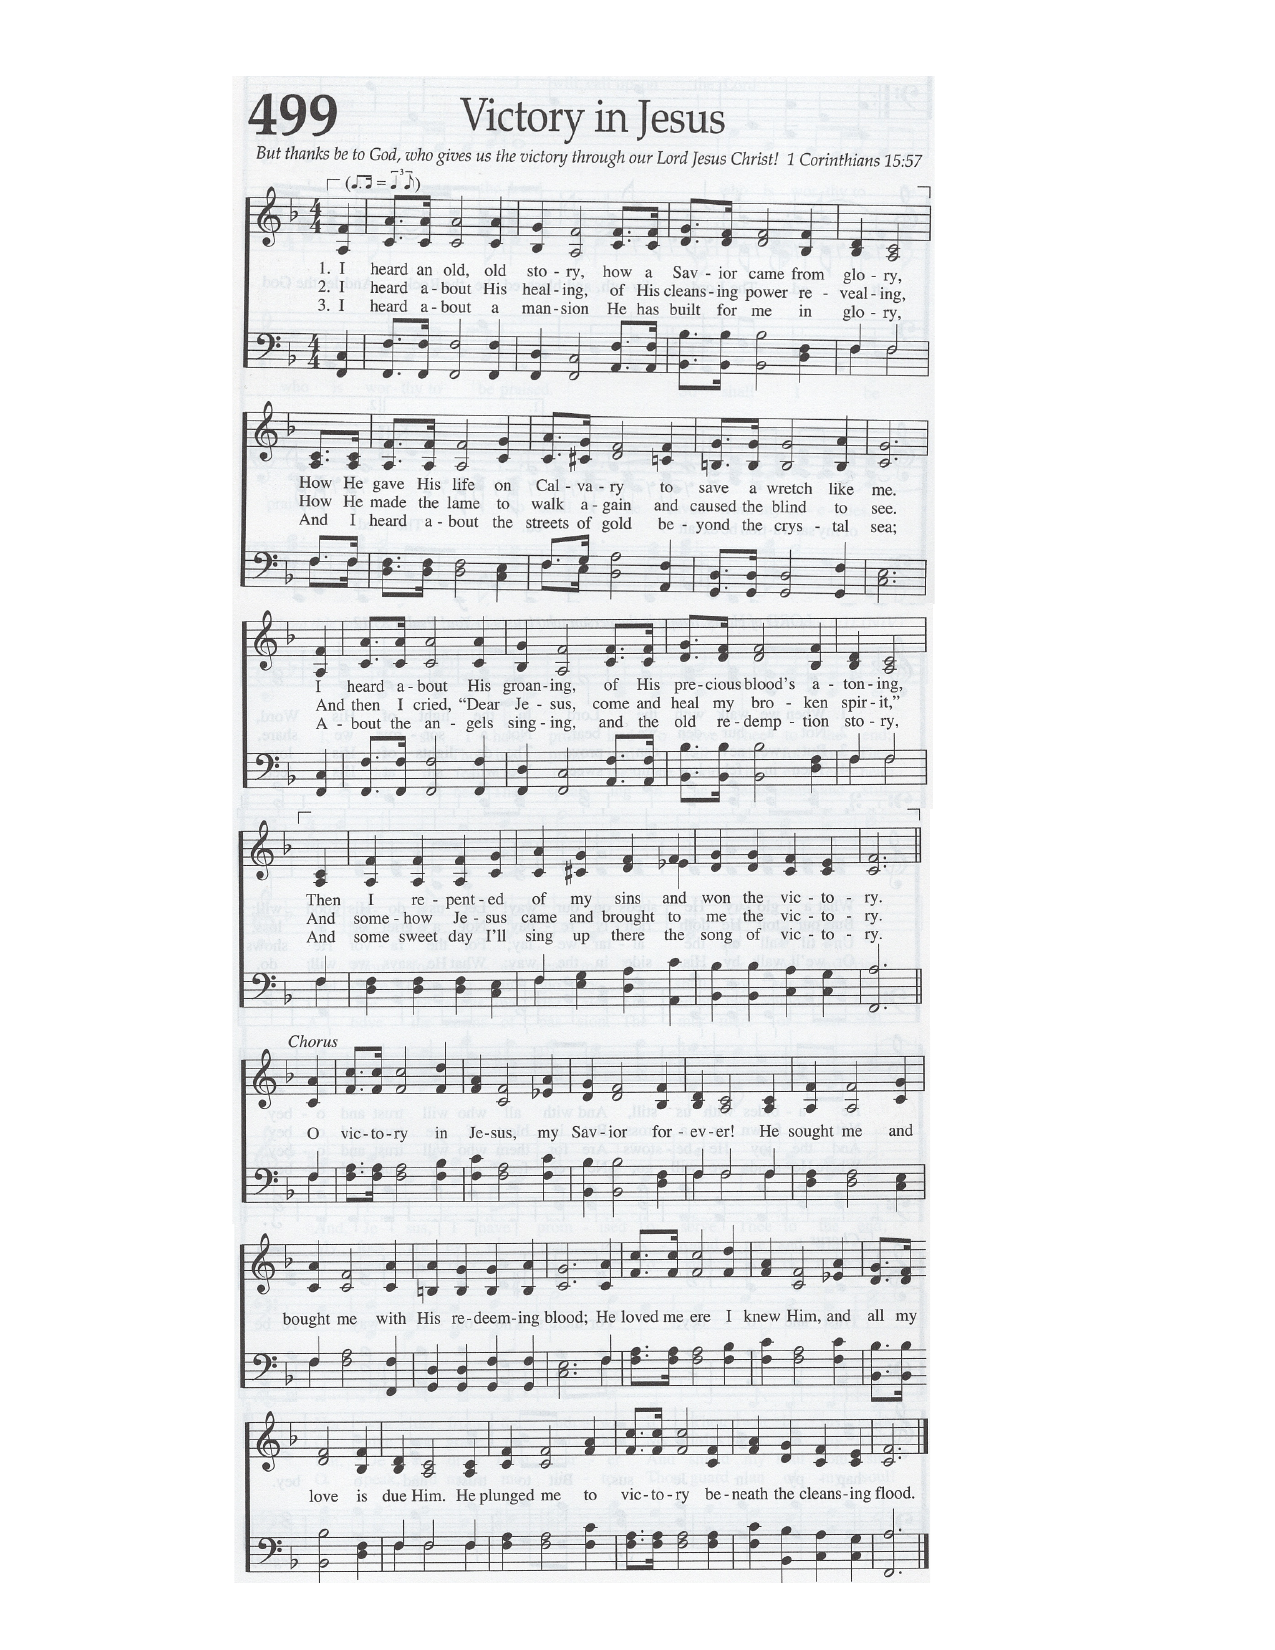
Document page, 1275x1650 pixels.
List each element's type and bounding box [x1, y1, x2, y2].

picture [234, 1516, 751, 1556]
picture [232, 511, 935, 618]
picture [234, 1302, 758, 1342]
picture [232, 1078, 754, 1122]
picture [232, 819, 759, 869]
